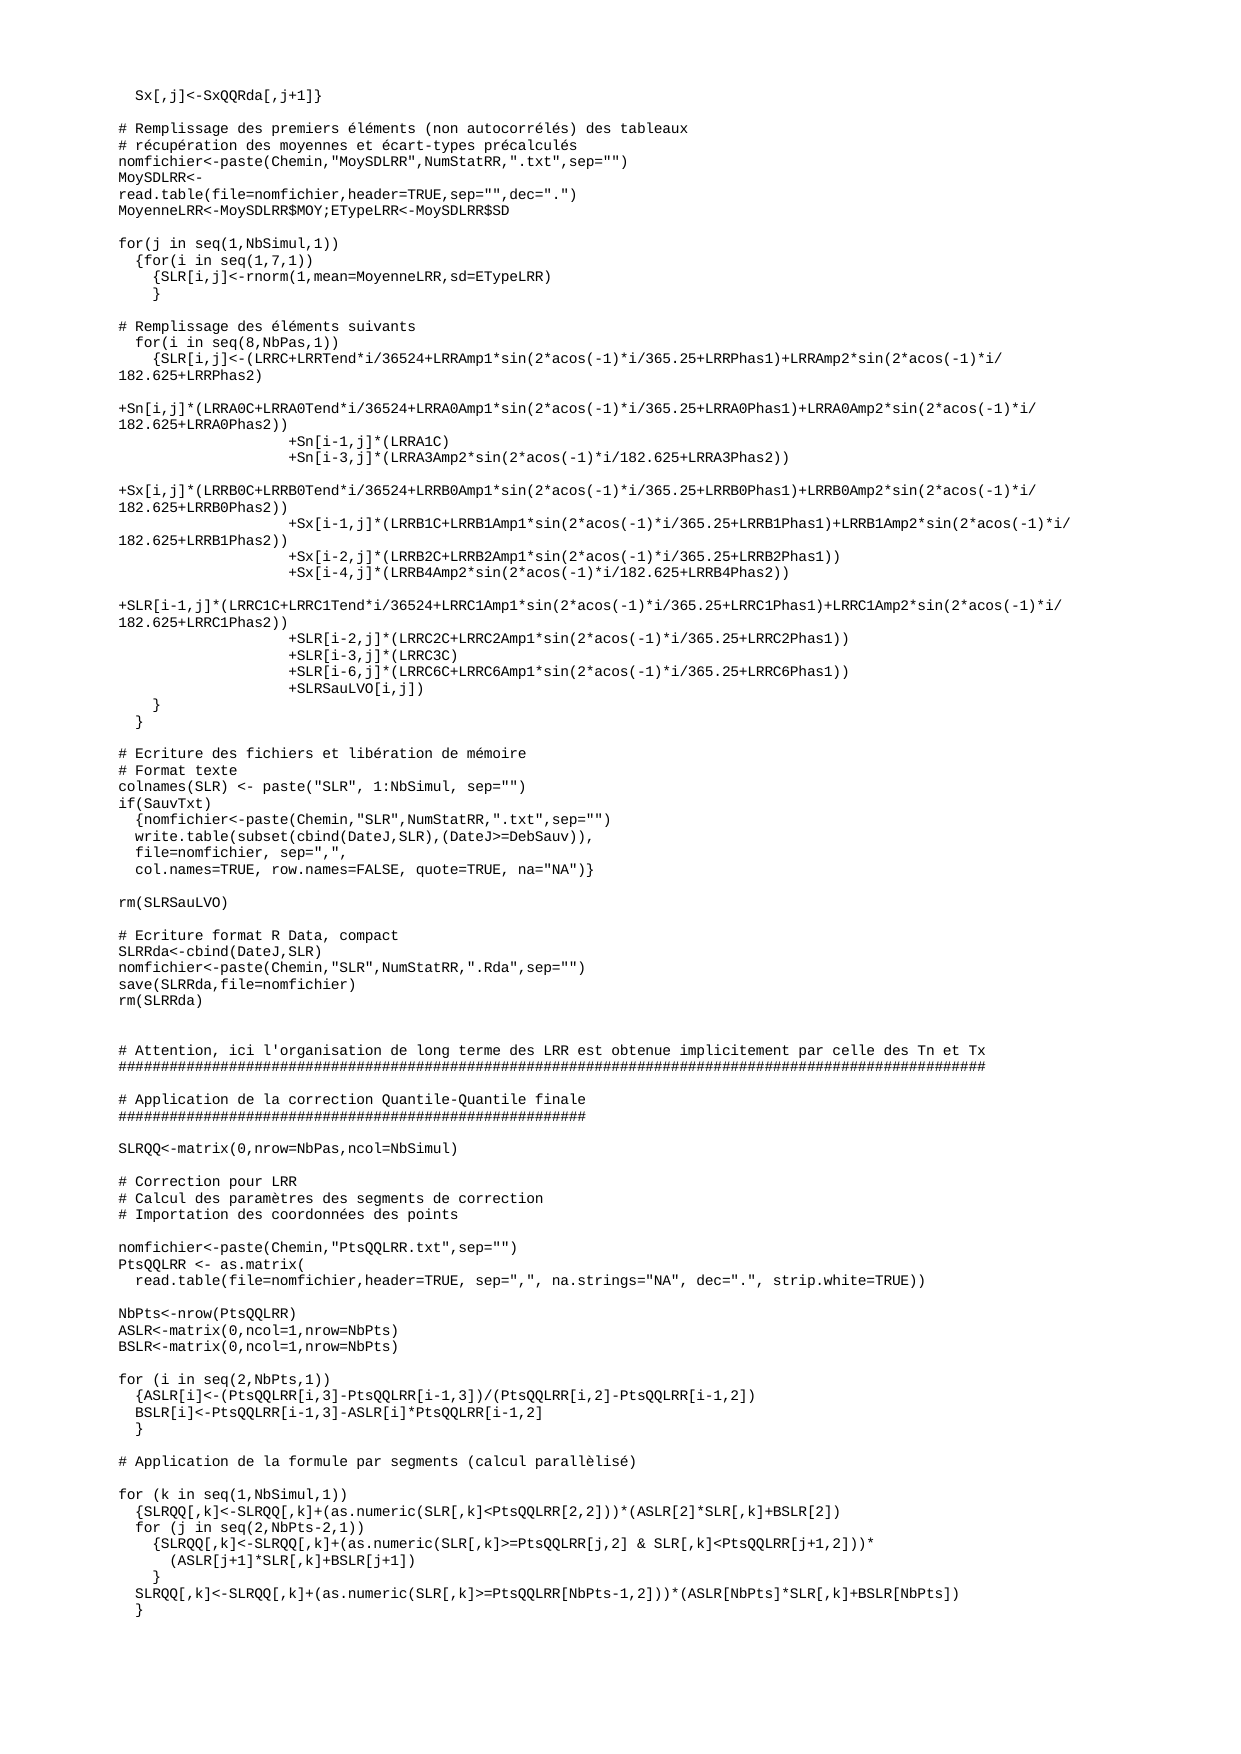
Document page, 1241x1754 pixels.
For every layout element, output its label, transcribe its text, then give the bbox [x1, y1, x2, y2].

text read.table(file=nomfichier,header=TRUE,sep="",dec=".") [118, 187, 1122, 204]
text {SLRQQ[,k]<-SLRQQ[,k]+(as.numeric(SLR[,k]<PtsQQLRR[2,2]))*(ASLR[2]*SLR[,k]+BSLR[2]) [118, 1504, 1122, 1520]
text {SLR[i,j]<-rnorm(1,mean=MoyenneLRR,sd=ETypeLRR) [118, 269, 1122, 286]
text # Calcul des paramètres des segments de correction [118, 1191, 1122, 1208]
text +SLR[i-2,j]*(LRRC2C+LRRC2Amp1*sin(2*acos(-1)*i/365.25+LRRC2Phas1)) [118, 632, 1122, 648]
text # Remplissage des premiers éléments (non autocorrélés) des tableaux [118, 121, 1122, 138]
text rm(SLRSauLVO) [118, 895, 1122, 911]
text for (i in seq(2,NbPts,1)) [118, 1372, 1122, 1389]
text colnames(SLR) <- paste("SLR", 1:NbSimul, sep="") [118, 780, 1122, 796]
text # Format texte [118, 763, 1122, 780]
text +Sx[i-1,j]*(LRRB1C+LRRB1Amp1*sin(2*acos(-1)*i/365.25+LRRB1Phas1)+LRRB1Amp2*sin(2*acos(-1)*i/182.625+LRRB1Phas2)) [118, 516, 1122, 549]
text rm(SLRRda) [118, 994, 1122, 1010]
text } [118, 1570, 1122, 1586]
text } [118, 697, 1122, 714]
text {ASLR[i]<-(PtsQQLRR[i,3]-PtsQQLRR[i-1,3])/(PtsQQLRR[i,2]-PtsQQLRR[i-1,2]) [118, 1389, 1122, 1405]
text BSLR[i]<-PtsQQLRR[i-1,3]-ASLR[i]*PtsQQLRR[i-1,2] [118, 1405, 1122, 1422]
text for(j in seq(1,NbSimul,1)) [118, 237, 1122, 253]
text Sx[,j]<-SxQQRda[,j+1]} [118, 88, 1122, 105]
text {SLRQQ[,k]<-SLRQQ[,k]+(as.numeric(SLR[,k]>=PtsQQLRR[j,2] & SLR[,k]<PtsQQLRR[j+1,2]))* [118, 1537, 1122, 1553]
text {nomfichier<-paste(Chemin,"SLR",NumStatRR,".txt",sep="") [118, 813, 1122, 829]
text write.table(subset(cbind(DateJ,SLR),(DateJ>=DebSauv)), [118, 829, 1122, 846]
text for (k in seq(1,NbSimul,1)) [118, 1487, 1122, 1504]
text MoySDLRR<- [118, 171, 1122, 187]
text for (j in seq(2,NbPts-2,1)) [118, 1520, 1122, 1537]
text +SLRSauLVO[i,j]) [118, 681, 1122, 697]
text SLRQQ[,k]<-SLRQQ[,k]+(as.numeric(SLR[,k]>=PtsQQLRR[NbPts-1,2]))*(ASLR[NbPts]*SLR[,k]+BSLR[NbPts]) [118, 1586, 1122, 1603]
text PtsQQLRR <- as.matrix( [118, 1257, 1122, 1273]
text read.table(file=nomfichier,header=TRUE, sep=",", na.strings="NA", dec=".", strip.white=TRUE)) [118, 1273, 1122, 1290]
text BSLR<-matrix(0,ncol=1,nrow=NbPts) [118, 1339, 1122, 1356]
text +SLR[i-1,j]*(LRRC1C+LRRC1Tend*i/36524+LRRC1Amp1*sin(2*acos(-1)*i/365.25+LRRC1Phas1)+LRRC1Amp2*sin(2*acos(-1)*i/182.625+LRRC1Phas2)) [118, 582, 1122, 632]
text # Attention, ici l'organisation de long terme des LRR est obtenue implicitement par celle des Tn et Tx [118, 1043, 1122, 1059]
text save(SLRRda,file=nomfichier) [118, 977, 1122, 994]
text NbPts<-nrow(PtsQQLRR) [118, 1306, 1122, 1323]
text } [118, 286, 1122, 302]
text } [118, 1603, 1122, 1619]
text if(SauvTxt) [118, 796, 1122, 813]
text +Sx[i,j]*(LRRB0C+LRRB0Tend*i/36524+LRRB0Amp1*sin(2*acos(-1)*i/365.25+LRRB0Phas1)+LRRB0Amp2*sin(2*acos(-1)*i/182.625+LRRB0Phas2)) [118, 467, 1122, 516]
text +SLR[i-6,j]*(LRRC6C+LRRC6Amp1*sin(2*acos(-1)*i/365.25+LRRC6Phas1)) [118, 664, 1122, 681]
text # récupération des moyennes et écart-types précalculés [118, 138, 1122, 154]
text } [118, 1422, 1122, 1438]
text # Importation des coordonnées des points [118, 1208, 1122, 1224]
text # Ecriture des fichiers et libération de mémoire [118, 747, 1122, 763]
text {SLR[i,j]<-(LRRC+LRRTend*i/36524+LRRAmp1*sin(2*acos(-1)*i/365.25+LRRPhas1)+LRRAmp2*sin(2*acos(-1)*i/182.625+LRRPhas2) [118, 352, 1122, 385]
text nomfichier<-paste(Chemin,"PtsQQLRR.txt",sep="") [118, 1241, 1122, 1257]
text {for(i in seq(1,7,1)) [118, 253, 1122, 269]
text ####################################################### [118, 1109, 1122, 1125]
text SLRQQ<-matrix(0,nrow=NbPas,ncol=NbSimul) [118, 1142, 1122, 1158]
text ASLR<-matrix(0,ncol=1,nrow=NbPts) [118, 1323, 1122, 1339]
text # Application de la correction Quantile-Quantile finale [118, 1092, 1122, 1109]
text # Application de la formule par segments (calcul parallèlisé) [118, 1454, 1122, 1471]
text # Ecriture format R Data, compact [118, 928, 1122, 944]
text col.names=TRUE, row.names=FALSE, quote=TRUE, na="NA")} [118, 862, 1122, 878]
text ###################################################################################################### [118, 1059, 1122, 1076]
text +Sn[i-1,j]*(LRRA1C) [118, 434, 1122, 451]
text for(i in seq(8,NbPas,1)) [118, 335, 1122, 352]
text # Remplissage des éléments suivants [118, 319, 1122, 335]
text MoyenneLRR<-MoySDLRR$MOY;ETypeLRR<-MoySDLRR$SD [118, 204, 1122, 220]
text +Sx[i-2,j]*(LRRB2C+LRRB2Amp1*sin(2*acos(-1)*i/365.25+LRRB2Phas1)) [118, 549, 1122, 566]
text +SLR[i-3,j]*(LRRC3C) [118, 648, 1122, 664]
text nomfichier<-paste(Chemin,"SLR",NumStatRR,".Rda",sep="") [118, 961, 1122, 977]
text +Sx[i-4,j]*(LRRB4Amp2*sin(2*acos(-1)*i/182.625+LRRB4Phas2)) [118, 566, 1122, 582]
text nomfichier<-paste(Chemin,"MoySDLRR",NumStatRR,".txt",sep="") [118, 154, 1122, 171]
text (ASLR[j+1]*SLR[,k]+BSLR[j+1]) [118, 1553, 1122, 1570]
text +Sn[i-3,j]*(LRRA3Amp2*sin(2*acos(-1)*i/182.625+LRRA3Phas2)) [118, 451, 1122, 467]
text # Correction pour LRR [118, 1175, 1122, 1191]
text file=nomfichier, sep=",", [118, 846, 1122, 862]
text SLRRda<-cbind(DateJ,SLR) [118, 944, 1122, 961]
text +Sn[i,j]*(LRRA0C+LRRA0Tend*i/36524+LRRA0Amp1*sin(2*acos(-1)*i/365.25+LRRA0Phas1)+LRRA0Amp2*sin(2*acos(-1)*i/182.625+LRRA0Phas2)) [118, 385, 1122, 434]
text } [118, 714, 1122, 730]
